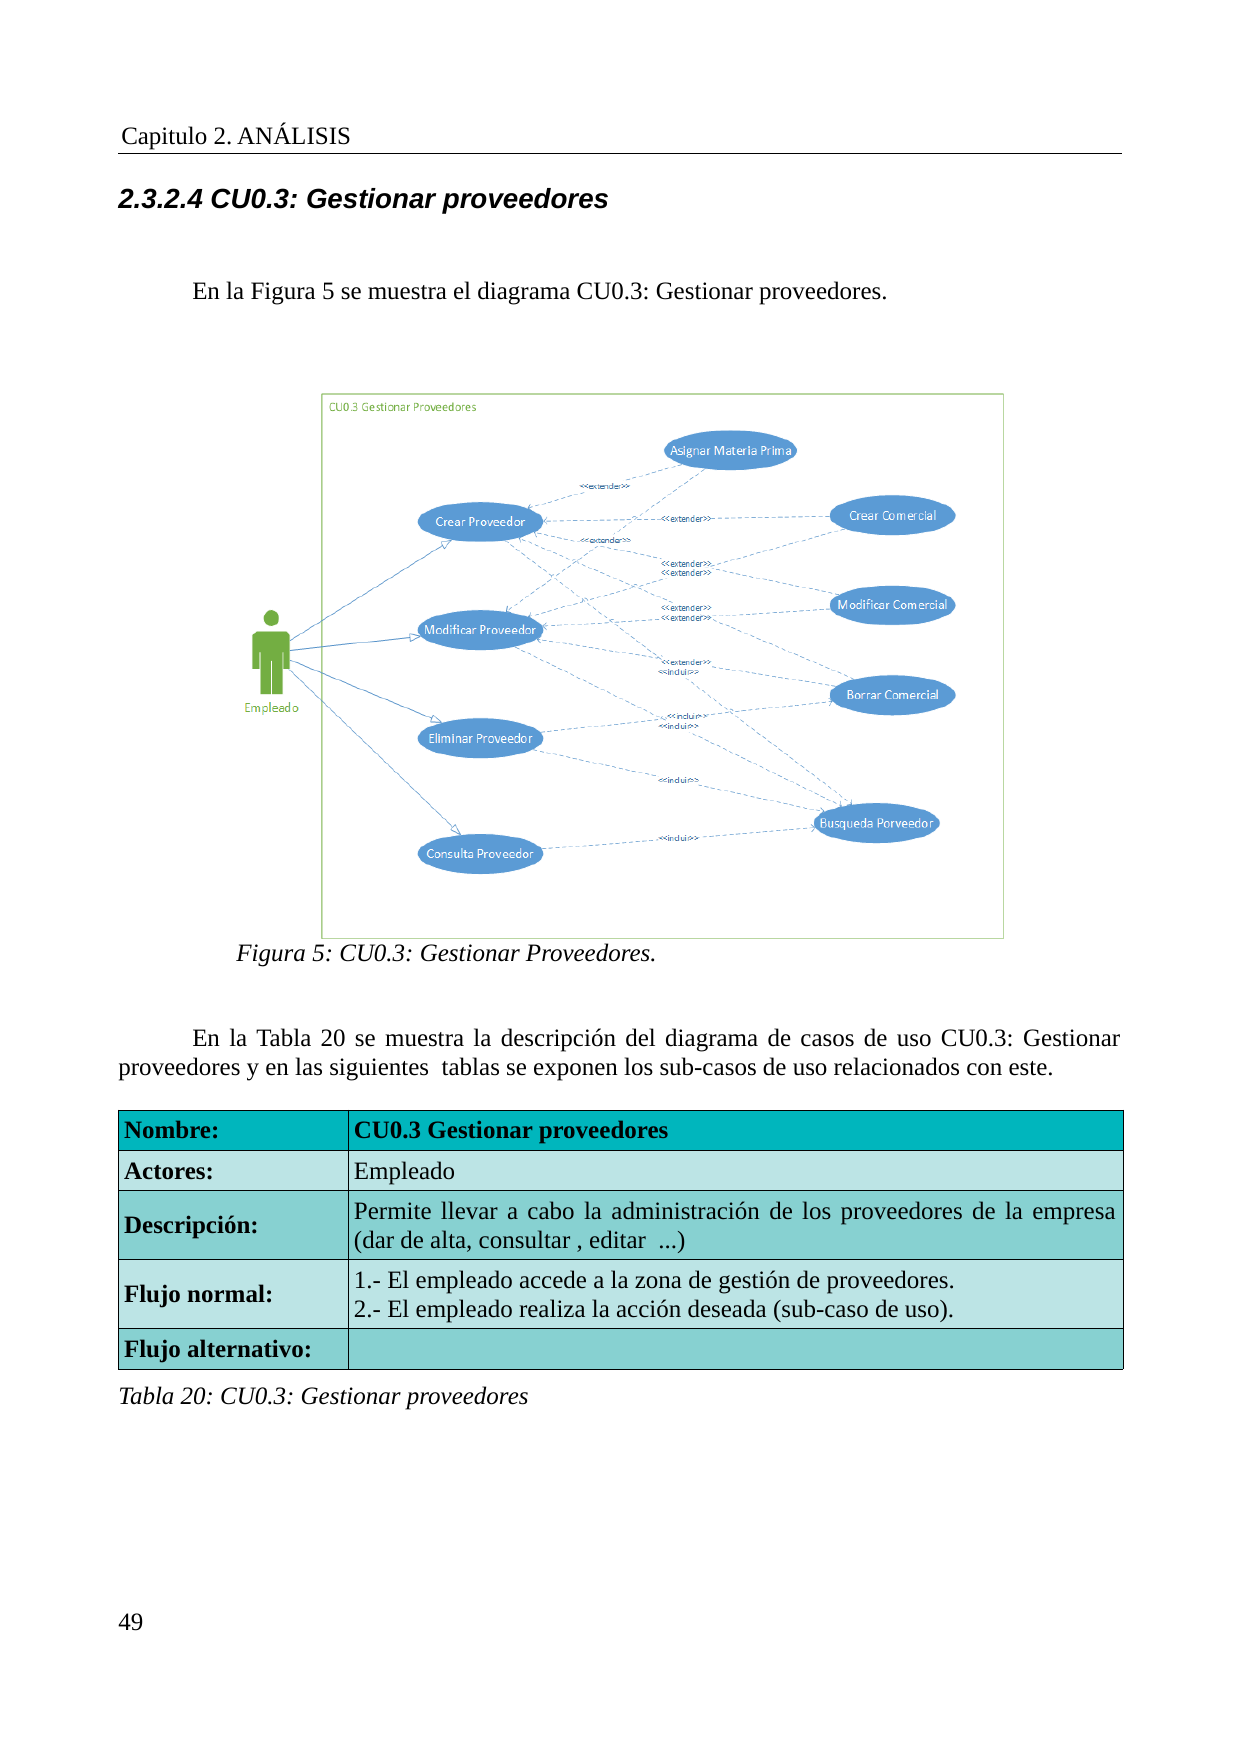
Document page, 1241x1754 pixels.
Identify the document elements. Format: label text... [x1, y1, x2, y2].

picture [236, 393, 1004, 939]
text En la Tabla 20 se muestra la descripción del diagrama de casos de uso CU0.3: Gestionar proveedores y en las siguientes tablas se exponen los sub-casos de uso relacionados con este. [118, 936, 1122, 1081]
table_cell [349, 1329, 1123, 1369]
table_cell Permite llevar a cabo la administración de los proveedores de la empresa (dar de alta, consultar , editar ...) [349, 1191, 1123, 1259]
text Tabla 20: CU0.3: Gestionar proveedores [118, 1381, 1122, 1410]
subtitle 2.3.2.4 CU0.3: Gestionar proveedores [118, 182, 1122, 214]
table_cell Empleado [349, 1151, 1123, 1190]
table_header CU0.3 Gestionar proveedores [349, 1111, 1123, 1150]
table_header Nombre: [119, 1111, 348, 1150]
text Figura 5: CU0.3: Gestionar Proveedores. [236, 939, 1004, 967]
text En la Figura 5 se muestra el diagrama CU0.3: Gestionar proveedores. [118, 276, 1122, 304]
table_cell Actores: [119, 1151, 348, 1190]
table_cell Descripción: [119, 1191, 348, 1259]
table_cell Flujo normal: [119, 1260, 348, 1328]
table_cell 1.- El empleado accede a la zona de gestión de proveedores. 2.- El empleado realiza la acción deseada (sub-caso de uso). [349, 1260, 1123, 1328]
table_cell Flujo alternativo: [119, 1329, 348, 1369]
